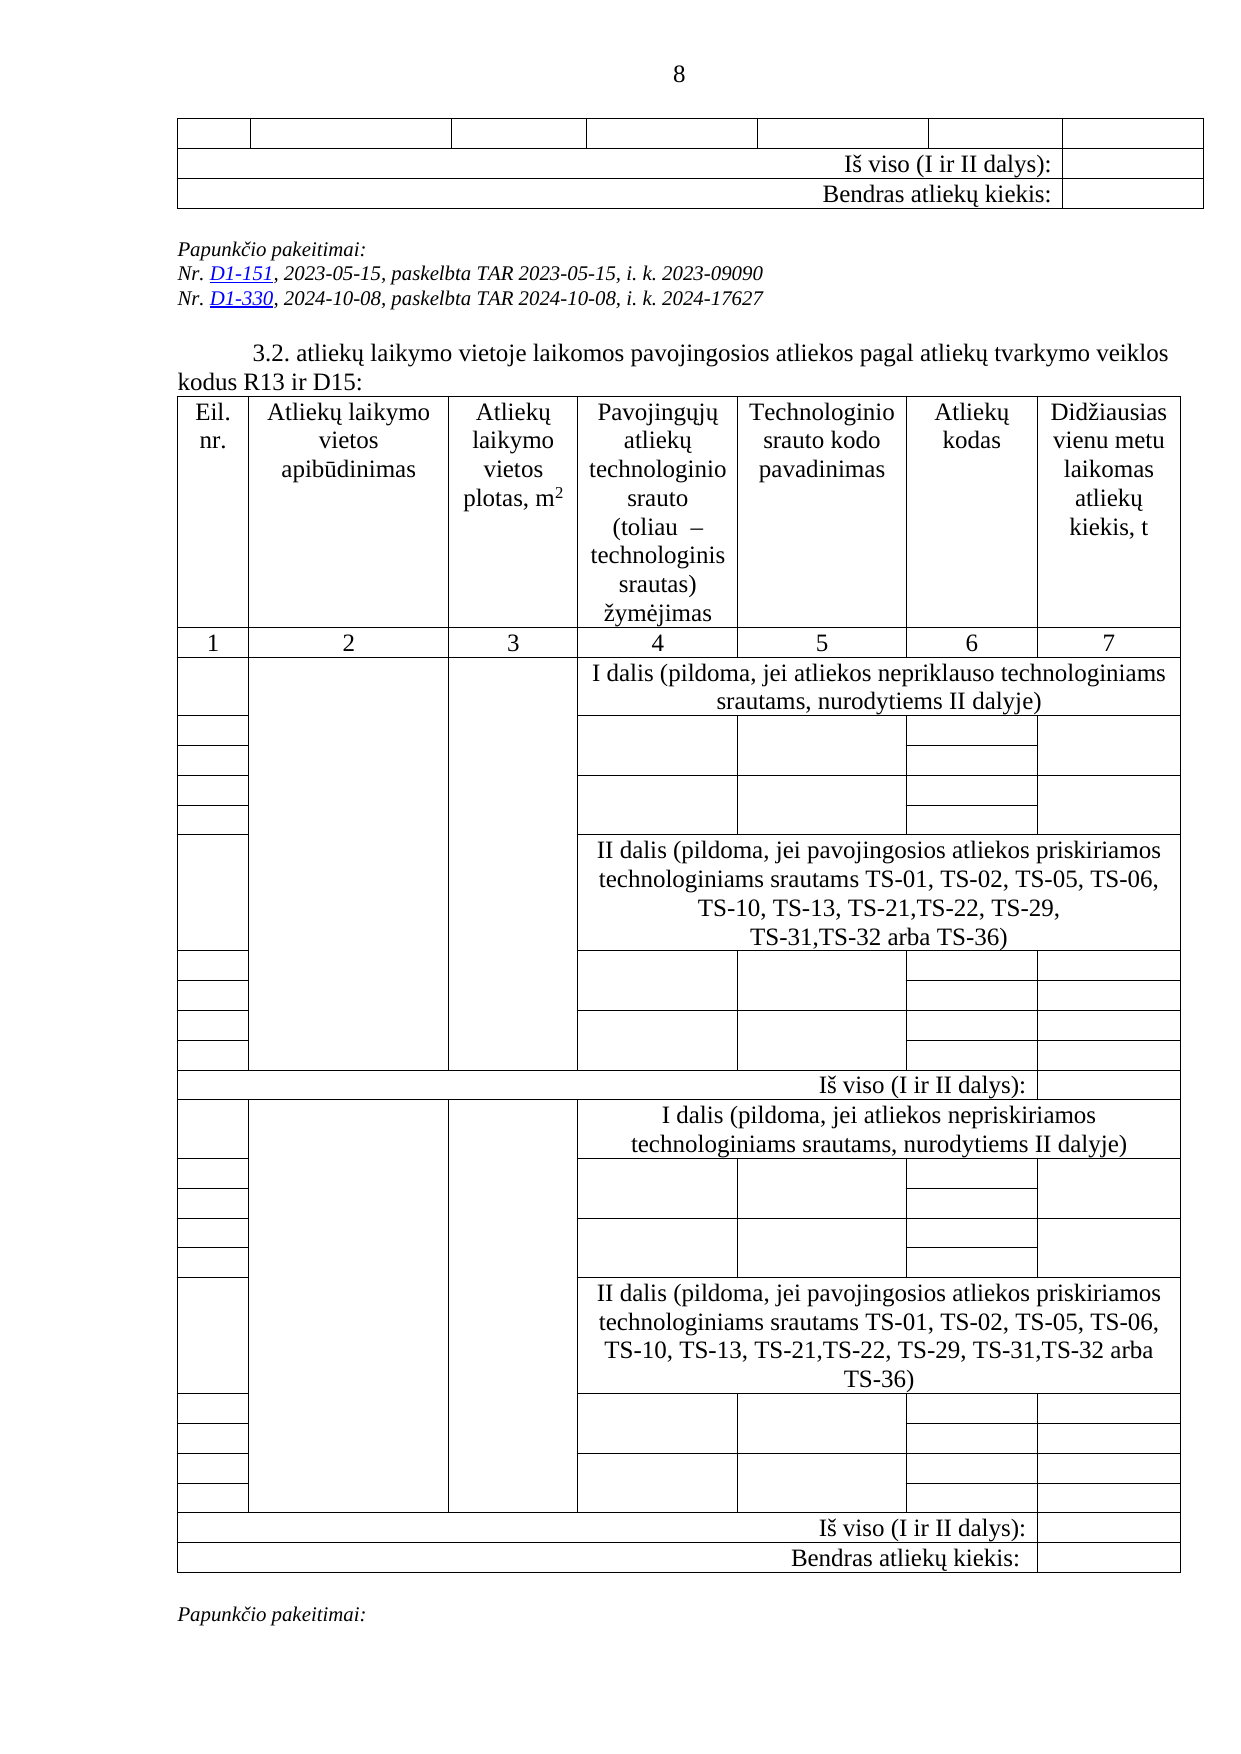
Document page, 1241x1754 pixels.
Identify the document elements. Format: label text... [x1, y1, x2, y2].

table_cell Iš viso (I ir II dalys): [178, 1071, 1037, 1099]
table_cell [578, 776, 737, 834]
table_cell [738, 1454, 906, 1512]
table_cell II dalis (pildoma, jei pavojingosios atliekos priskiriamos technologiniams srautams TS-01, TS-02, TS-05, TS-06, TS-10, TS-13, TS-21,TS-22, TS-29, TS-31,TS-32 arba TS-36) [578, 835, 1180, 950]
table_cell [178, 1159, 248, 1188]
text Papunkčio pakeitimai: [177, 237, 1181, 261]
table_cell [1038, 1484, 1180, 1512]
table_cell [1038, 1513, 1180, 1542]
table_cell [178, 119, 250, 148]
table_cell [758, 119, 928, 148]
table_cell Bendras atliekų kiekis: [178, 1543, 1037, 1572]
table_cell [907, 1041, 1037, 1069]
table_cell [738, 951, 906, 1010]
table_cell [1038, 951, 1180, 980]
table_cell I dalis (pildoma, jei atliekos nepriskiriamos technologiniams srautams, nurodytiems II dalyje) [578, 1100, 1180, 1158]
table_cell [178, 1278, 248, 1393]
table_header Technologinio srauto kodo pavadinimas [738, 397, 906, 627]
table_cell [178, 658, 248, 715]
text 3.2. atliekų laikymo vietoje laikomos pavojingosios atliekos pagal atliekų tvarkymo veiklos kodus R13 ir D15: [177, 338, 1181, 396]
table_cell [452, 119, 586, 148]
table_cell [907, 1454, 1037, 1482]
table_cell [1063, 119, 1203, 148]
table_cell [178, 1219, 248, 1247]
table_cell [738, 1394, 906, 1453]
table_cell [1038, 1011, 1180, 1040]
table_cell 4 [578, 628, 737, 657]
table_cell [1038, 1424, 1180, 1453]
table_cell [907, 716, 1037, 745]
table_cell [738, 1219, 906, 1277]
table_cell [1038, 1071, 1180, 1099]
table_cell [1038, 776, 1180, 834]
table_cell [1038, 1219, 1180, 1277]
table_cell [907, 1394, 1037, 1423]
table_cell 1 [178, 628, 248, 657]
table_cell 2 [249, 628, 448, 657]
table_cell [1038, 1394, 1180, 1423]
table_header Pavojingųjų atliekų technologinio srauto (toliau – technologinis srautas) žymėjimas [578, 397, 737, 627]
table_cell [178, 1011, 248, 1040]
table_header Atliekų laikymo vietos apibūdinimas [249, 397, 448, 627]
table_header Didžiausias vienu metu laikomas atliekų kiekis, t [1038, 397, 1180, 627]
table_header Eil. nr. [178, 397, 248, 627]
table_cell [178, 1189, 248, 1217]
table_header Atliekų kodas [907, 397, 1037, 627]
table_cell [449, 1100, 577, 1512]
table_cell [1063, 179, 1203, 207]
table_cell [249, 1100, 448, 1512]
table_cell [249, 658, 448, 1069]
text Papunkčio pakeitimai: [177, 1602, 1181, 1626]
table_cell [738, 1159, 906, 1217]
table_cell 3 [449, 628, 577, 657]
table_cell I dalis (pildoma, jei atliekos nepriklauso technologiniams srautams, nurodytiems II dalyje) [578, 658, 1180, 715]
table_cell [907, 1159, 1037, 1188]
table_cell [738, 716, 906, 775]
table_cell [178, 835, 248, 950]
table_cell [578, 1159, 737, 1217]
table_cell [578, 1011, 737, 1069]
table_cell [178, 1041, 248, 1069]
table_cell 7 [1038, 628, 1180, 657]
table_cell [449, 658, 577, 1069]
table_cell [578, 951, 737, 1010]
table_cell Iš viso (I ir II dalys): [178, 149, 1062, 178]
table_cell [178, 1484, 248, 1512]
table_cell [178, 1454, 248, 1482]
table_cell [907, 951, 1037, 980]
table_cell [178, 746, 248, 775]
table_cell [907, 981, 1037, 1010]
table_cell [178, 806, 248, 834]
table_cell [929, 119, 1062, 148]
table_cell II dalis (pildoma, jei pavojingosios atliekos priskiriamos technologiniams srautams TS-01, TS-02, TS-05, TS-06, TS-10, TS-13, TS-21,TS-22, TS-29, TS-31,TS-32 arba TS-36) [578, 1278, 1180, 1393]
table_cell [907, 1484, 1037, 1512]
table_cell [907, 1189, 1037, 1217]
table_cell [178, 951, 248, 980]
table_cell [1038, 981, 1180, 1010]
table_cell [1038, 1454, 1180, 1482]
table_cell [178, 1100, 248, 1158]
table_cell [1038, 716, 1180, 775]
table_cell [178, 1394, 248, 1423]
table_cell [907, 1011, 1037, 1040]
table_cell [578, 716, 737, 775]
table_cell [178, 1248, 248, 1277]
table_cell [907, 746, 1037, 775]
table_cell [1038, 1041, 1180, 1069]
text Nr. D1-151, 2023-05-15, paskelbta TAR 2023-05-15, i. k. 2023-09090 [177, 261, 1181, 285]
table_header Atliekų laikymo vietos plotas, m2 [449, 397, 577, 627]
table_cell [578, 1454, 737, 1512]
table_cell [738, 776, 906, 834]
table_cell [907, 1248, 1037, 1277]
table_cell 6 [907, 628, 1037, 657]
table_cell [1038, 1543, 1180, 1572]
table_cell [578, 1219, 737, 1277]
table_cell [178, 716, 248, 745]
table_cell [907, 806, 1037, 834]
table_cell [578, 1394, 737, 1453]
table_cell 5 [738, 628, 906, 657]
table_cell [251, 119, 451, 148]
table_cell [738, 1011, 906, 1069]
table_cell [907, 776, 1037, 804]
table_cell [587, 119, 757, 148]
table_cell Iš viso (I ir II dalys): [178, 1513, 1037, 1542]
table_cell [178, 981, 248, 1010]
table_cell [1063, 149, 1203, 178]
table_cell [907, 1424, 1037, 1453]
table_cell [178, 1424, 248, 1453]
text Nr. D1-330, 2024-10-08, paskelbta TAR 2024-10-08, i. k. 2024-17627 [177, 285, 1181, 309]
table_cell [178, 776, 248, 804]
table_cell Bendras atliekų kiekis: [178, 179, 1062, 207]
table_cell [1038, 1159, 1180, 1217]
table_cell [907, 1219, 1037, 1247]
